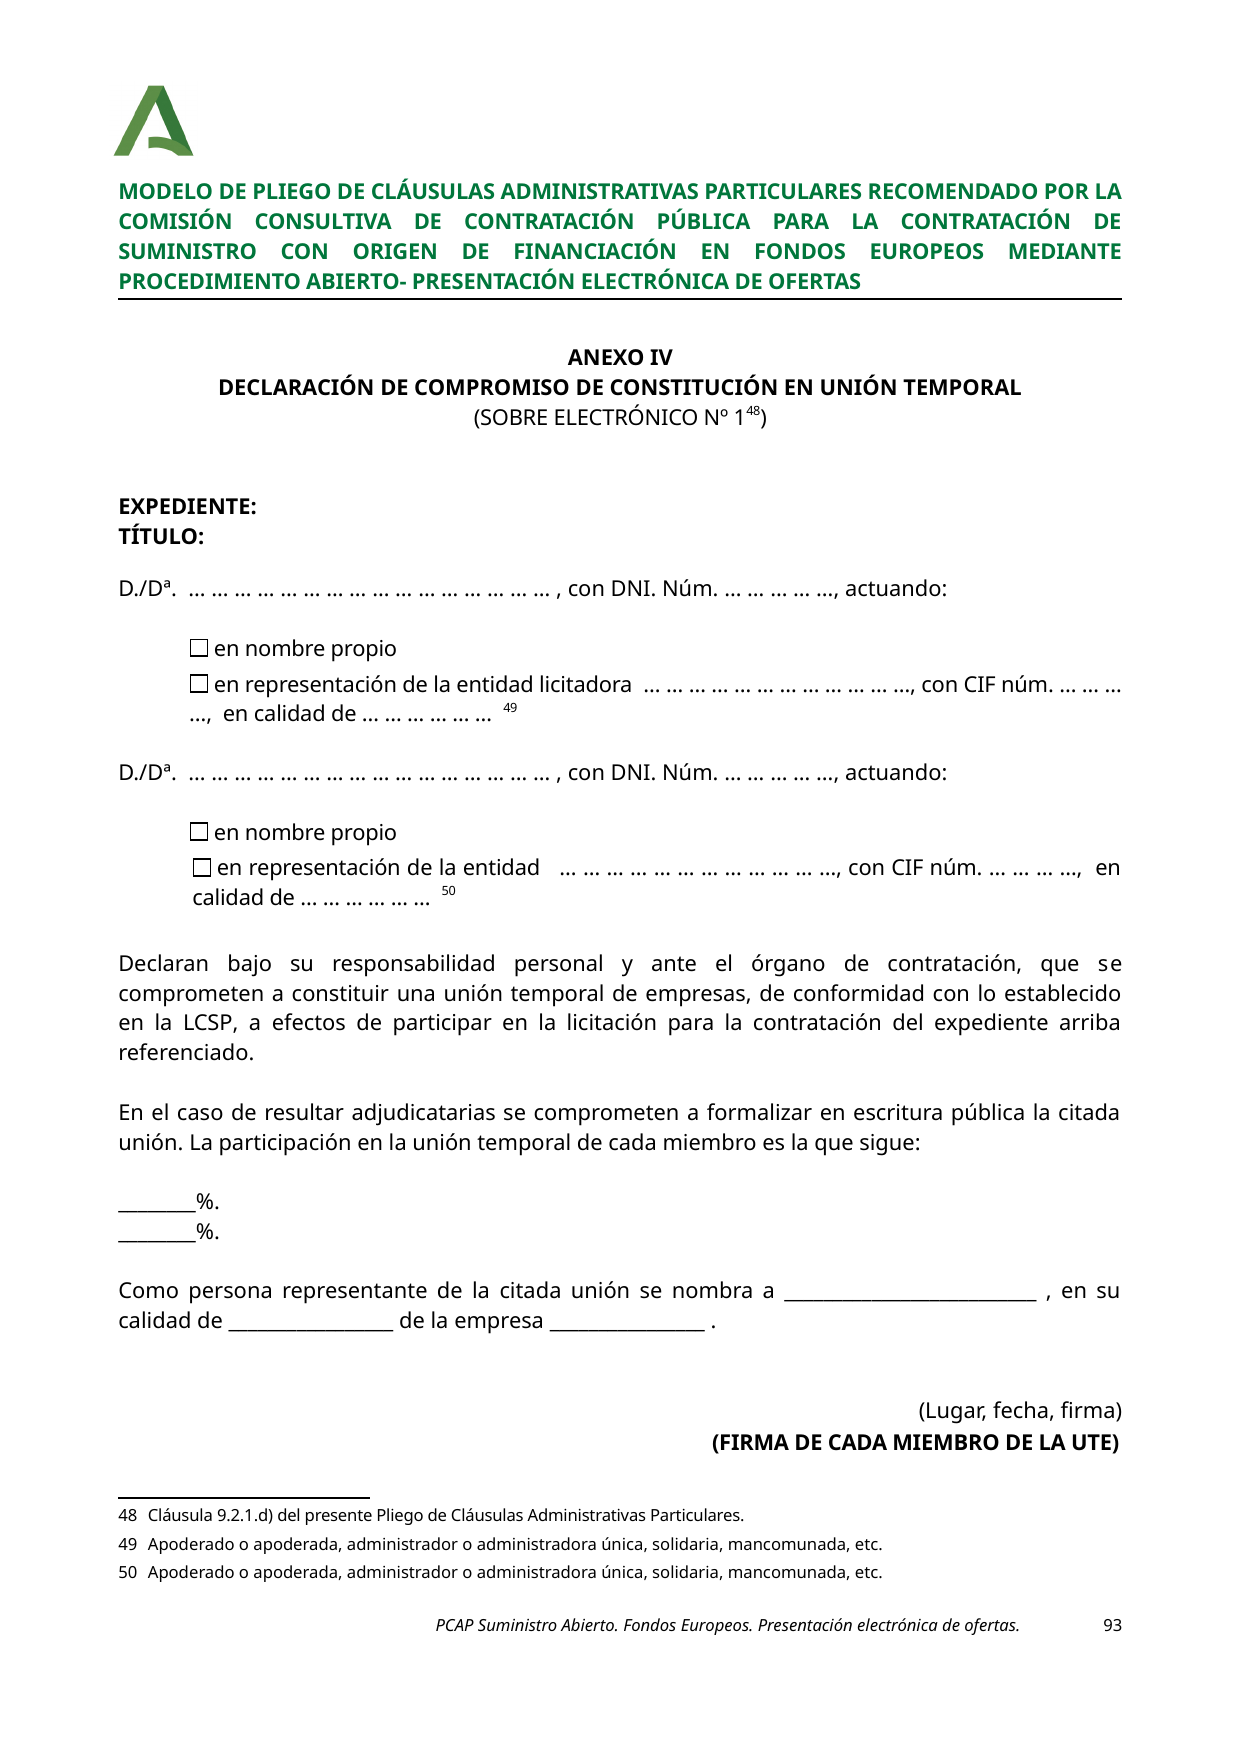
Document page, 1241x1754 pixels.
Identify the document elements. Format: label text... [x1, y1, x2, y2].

text Declaran bajo su responsabilidad personal y ante el órgano de contratación, que se comprometen a constituir una unión temporal de empresas, de conformidad con lo establecido en la LCSP, a efectos de participar en la licitación para la contratación del expediente arriba referenciado. [118, 948, 1122, 1067]
text ANEXO IV [118, 342, 1122, 372]
text en nombre propio [189, 817, 1122, 846]
text EXPEDIENTE: [118, 491, 1122, 521]
text D./Dª. … … … … … … … … … … … … … … … … , con DNI. Núm. … … … … …, actuando: [118, 757, 1122, 787]
text en nombre propio [189, 633, 1122, 663]
text Cláusula 9.2.1.d) del presente Pliego de Cláusulas Administrativas Particulares. [118, 1504, 1122, 1526]
text Apoderado o apoderada, administrador o administradora única, solidaria, mancomunada, etc. [118, 1532, 1122, 1555]
text (Lugar, fecha, firma) [118, 1395, 1122, 1424]
text Apoderado o apoderada, administrador o administradora única, solidaria, mancomunada, etc. [118, 1561, 1122, 1584]
text D./Dª. … … … … … … … … … … … … … … … … , con DNI. Núm. … … … … …, actuando: [118, 573, 1122, 603]
text DECLARACIÓN DE COMPROMISO DE CONSTITUCIÓN EN UNIÓN TEMPORAL [118, 372, 1122, 402]
text En el caso de resultar adjudicatarias se comprometen a formalizar en escritura pública la citada unión. La participación en la unión temporal de cada miembro es la que sigue: [118, 1097, 1122, 1156]
text en representación de la entidad … … … … … … … … … … … …, con CIF núm. … … … …, en calidad de … … … … … … [192, 852, 1122, 912]
text Como persona representante de la citada unión se nombra a __________________________ , en su calidad de _________________ de la empresa ________________ . [118, 1276, 1122, 1335]
text en representación de la entidad licitadora … … … … … … … … … … … …, con CIF núm. … … … …, en calidad de … … … … … … [189, 669, 1122, 728]
text ________%. [118, 1186, 1122, 1216]
text TÍTULO: [118, 521, 1122, 551]
text (FIRMA DE CADA MIEMBRO DE LA UTE) [118, 1424, 1122, 1460]
text ________%. [118, 1216, 1122, 1246]
picture [109, 81, 198, 160]
text MODELO DE PLIEGO DE CLÁUSULAS ADMINISTRATIVAS PARTICULARES RECOMENDADO POR LA COMISIÓN CONSULTIVA DE CONTRATACIÓN PÚBLICA PARA LA CONTRATACIÓN DE SUMINISTRO CON ORIGEN DE FINANCIACIÓN EN FONDOS EUROPEOS MEDIANTE PROCEDIMIENTO ABIERTO- PRESENTACIÓN ELECTRÓNICA DE OFERTAS [118, 176, 1122, 298]
text (SOBRE ELECTRÓNICO Nº 1) [118, 402, 1122, 431]
